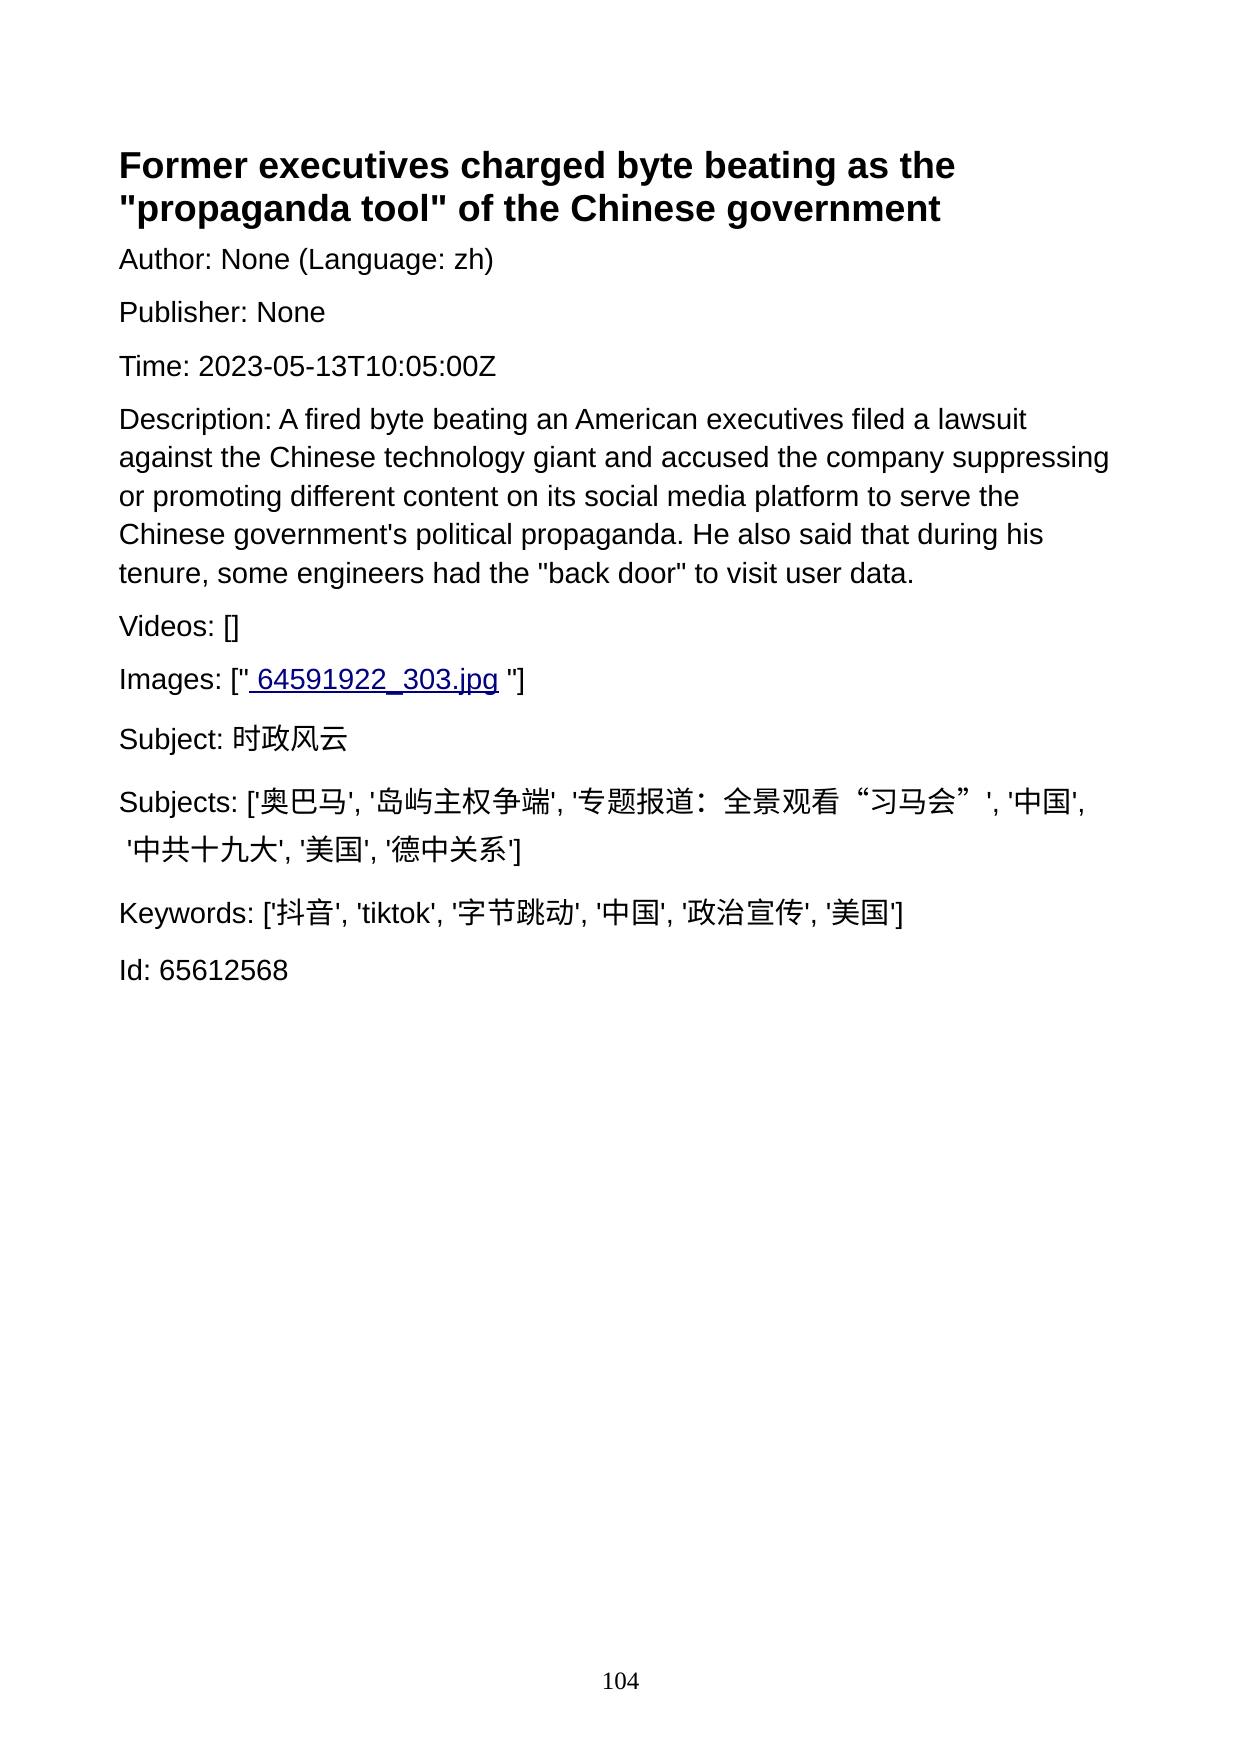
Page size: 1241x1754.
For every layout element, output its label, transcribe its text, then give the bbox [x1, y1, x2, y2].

subtitle Former executives charged byte beating as the "propaganda tool" of the Chinese government [118, 143, 1122, 230]
text Subject: 时政风云 [118, 715, 1122, 757]
text Author: None (Language: zh) [118, 242, 1122, 276]
text Subjects: ['奥巴马', '岛屿主权争端', '专题报道：全景观看“习马会”', '中国', '中共十九大', '美国', '德中关系'] [118, 778, 1122, 869]
text Keywords: ['抖音', 'tiktok', '字节跳动', '中国', '政治宣传', '美国'] [118, 890, 1122, 932]
text Description: A fired byte beating an American executives filed a lawsuit against the Chinese technology giant and accused the company suppressing or promoting different content on its social media platform to serve the Chinese government's political propaganda. He also said that during his tenure, some engineers had the "back door" to visit user data. [118, 402, 1122, 589]
text Videos: [] [118, 609, 1122, 642]
text Images: [" 64591922_303.jpg "] [118, 662, 1122, 696]
text Publisher: None [118, 295, 1122, 329]
text Id: 65612568 [118, 953, 1122, 987]
text Time: 2023-05-13T10:05:00Z [118, 348, 1122, 382]
